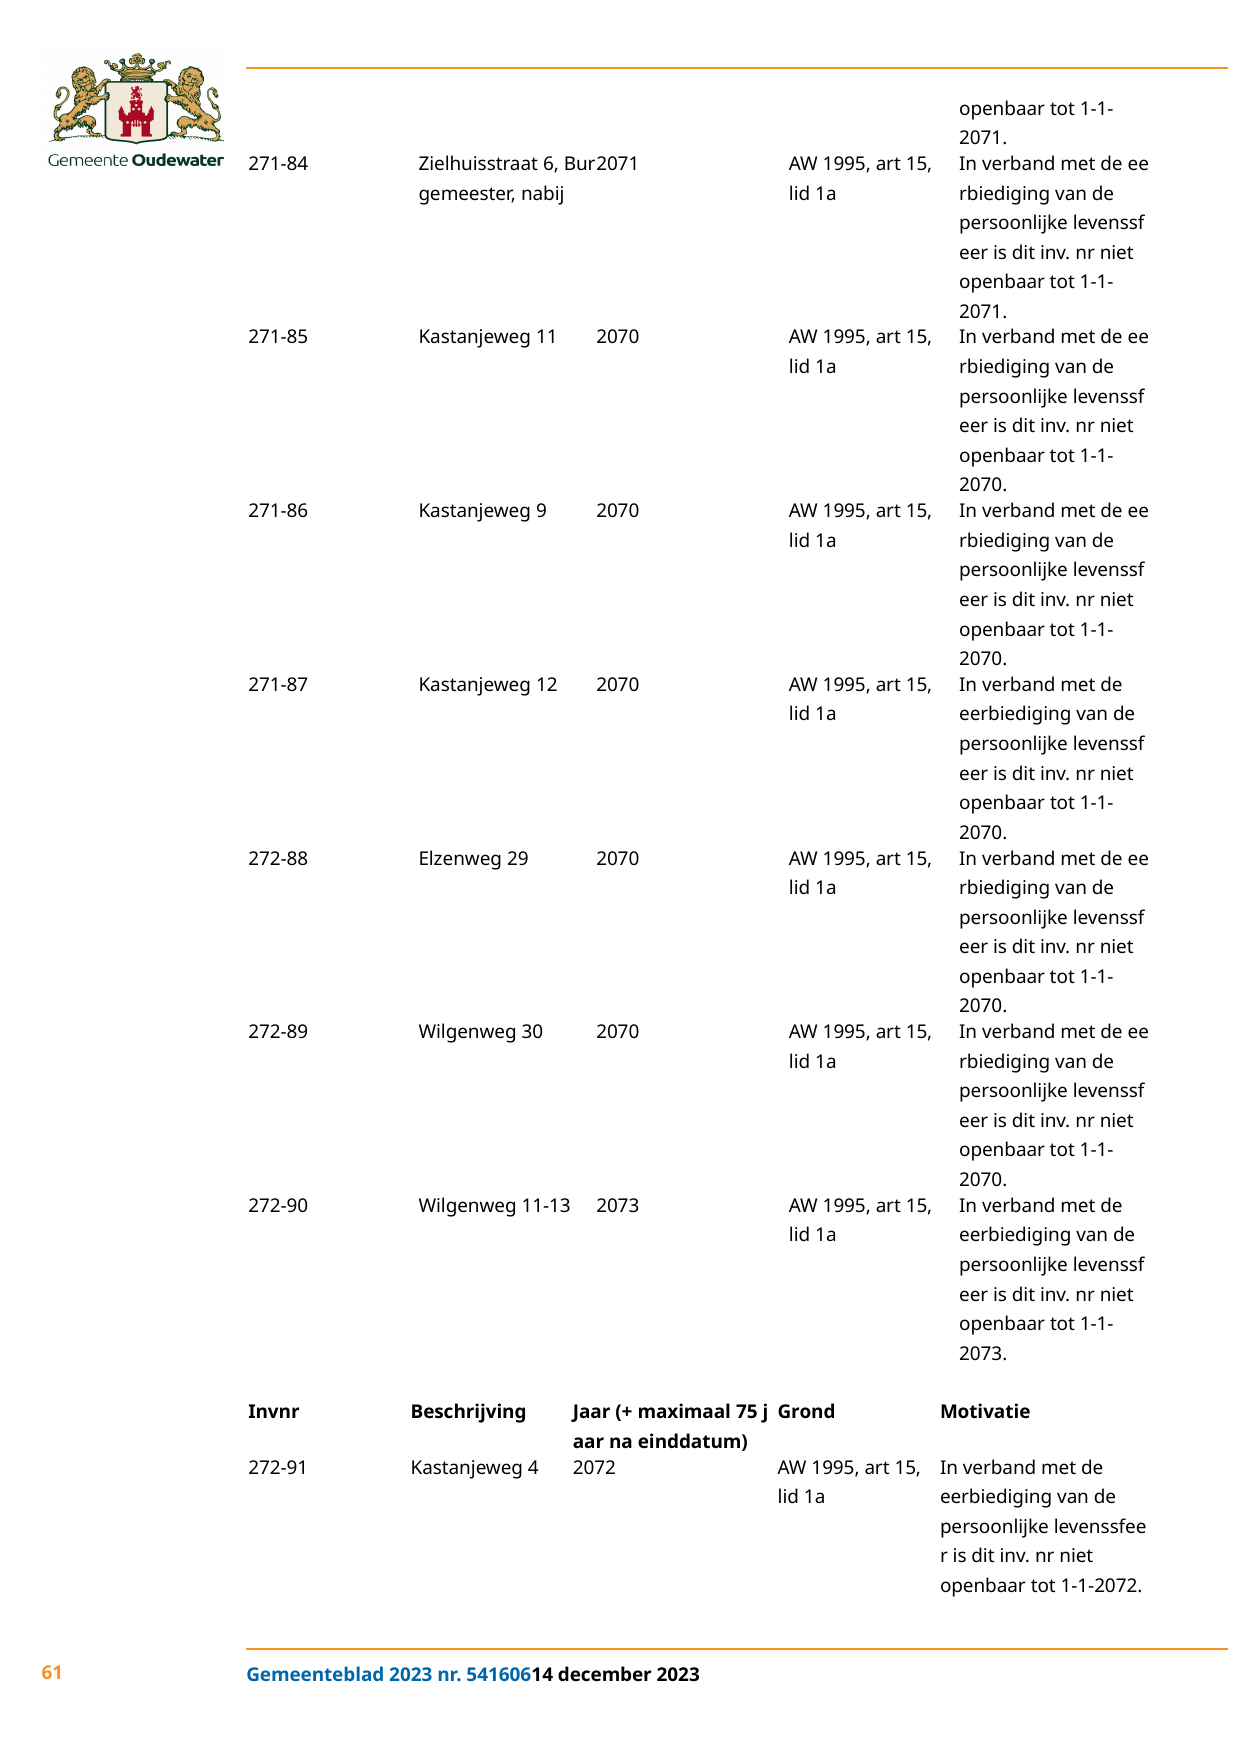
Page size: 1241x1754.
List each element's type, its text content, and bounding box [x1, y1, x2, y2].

table_cell 272-91 [248, 1454, 410, 1598]
table_cell 272-89 [248, 1018, 418, 1192]
table_cell 2070 [596, 324, 789, 497]
table_cell 272-90 [248, 1192, 418, 1366]
table_cell [789, 95, 959, 150]
table_cell AW 1995, art 15, lid 1a [789, 150, 959, 324]
table_header Motivatie [940, 1399, 1152, 1454]
table_cell Elzenweg 29 [418, 845, 596, 1018]
table_cell Zielhuisstraat 6, Burgemeester, nabij [418, 150, 596, 324]
table_cell [418, 95, 596, 150]
table_cell 272-88 [248, 845, 418, 1018]
table_cell 2072 [573, 1454, 777, 1598]
table_cell 2070 [596, 845, 789, 1018]
table_cell In verband met de eerbiediging van de persoonlijke levenssfeer is dit inv. nr niet openbaar tot 1-1-2070. [959, 671, 1152, 845]
table_cell openbaar tot 1-1-2071. [959, 95, 1152, 150]
table_cell 2070 [596, 1018, 789, 1192]
table_header Jaar (+ maximaal 75 jaar na einddatum) [573, 1399, 777, 1454]
table_cell AW 1995, art 15, lid 1a [789, 1018, 959, 1192]
table_cell In verband met de eerbiediging van de persoonlijke levenssfeer is dit inv. nr niet openbaar tot 1-1-2070. [959, 845, 1152, 1018]
table_cell 271-84 [248, 150, 418, 324]
table_cell In verband met de eerbiediging van de persoonlijke levenssfeer is dit inv. nr niet openbaar tot 1-1-2071. [959, 150, 1152, 324]
table_header Beschrijving [410, 1399, 573, 1454]
table_cell In verband met de eerbiediging van de persoonlijke levenssfeer is dit inv. nr niet openbaar tot 1-1-2070. [959, 498, 1152, 671]
table_header Grond [778, 1399, 940, 1454]
table_cell AW 1995, art 15, lid 1a [789, 845, 959, 1018]
table_cell Kastanjeweg 12 [418, 671, 596, 845]
table_cell Wilgenweg 30 [418, 1018, 596, 1192]
table_cell 271-85 [248, 324, 418, 497]
table_cell 271-87 [248, 671, 418, 845]
picture [41, 47, 231, 172]
table_cell 2070 [596, 671, 789, 845]
table_cell Kastanjeweg 4 [410, 1454, 573, 1598]
table_cell AW 1995, art 15, lid 1a [789, 1192, 959, 1366]
table_header Invnr [248, 1399, 410, 1454]
table_cell 2070 [596, 498, 789, 671]
table_cell 2071 [596, 150, 789, 324]
table_cell Kastanjeweg 11 [418, 324, 596, 497]
table_cell 2073 [596, 1192, 789, 1366]
table_cell [596, 95, 789, 150]
table_cell AW 1995, art 15, lid 1a [778, 1454, 940, 1598]
table_cell Kastanjeweg 9 [418, 498, 596, 671]
table_cell In verband met de eerbiediging van de persoonlijke levenssfeer is dit inv. nr niet openbaar tot 1-1-2070. [959, 324, 1152, 497]
table_cell AW 1995, art 15, lid 1a [789, 671, 959, 845]
table_cell Wilgenweg 11-13 [418, 1192, 596, 1366]
table_cell [248, 95, 418, 150]
table_cell AW 1995, art 15, lid 1a [789, 324, 959, 497]
table_cell 271-86 [248, 498, 418, 671]
table_cell In verband met de eerbiediging van de persoonlijke levenssfeer is dit inv. nr niet openbaar tot 1-1-2072. [940, 1454, 1152, 1598]
table_cell In verband met de eerbiediging van de persoonlijke levenssfeer is dit inv. nr niet openbaar tot 1-1-2070. [959, 1018, 1152, 1192]
table_cell AW 1995, art 15, lid 1a [789, 498, 959, 671]
table_cell In verband met de eerbiediging van de persoonlijke levenssfeer is dit inv. nr niet openbaar tot 1-1-2073. [959, 1192, 1152, 1366]
